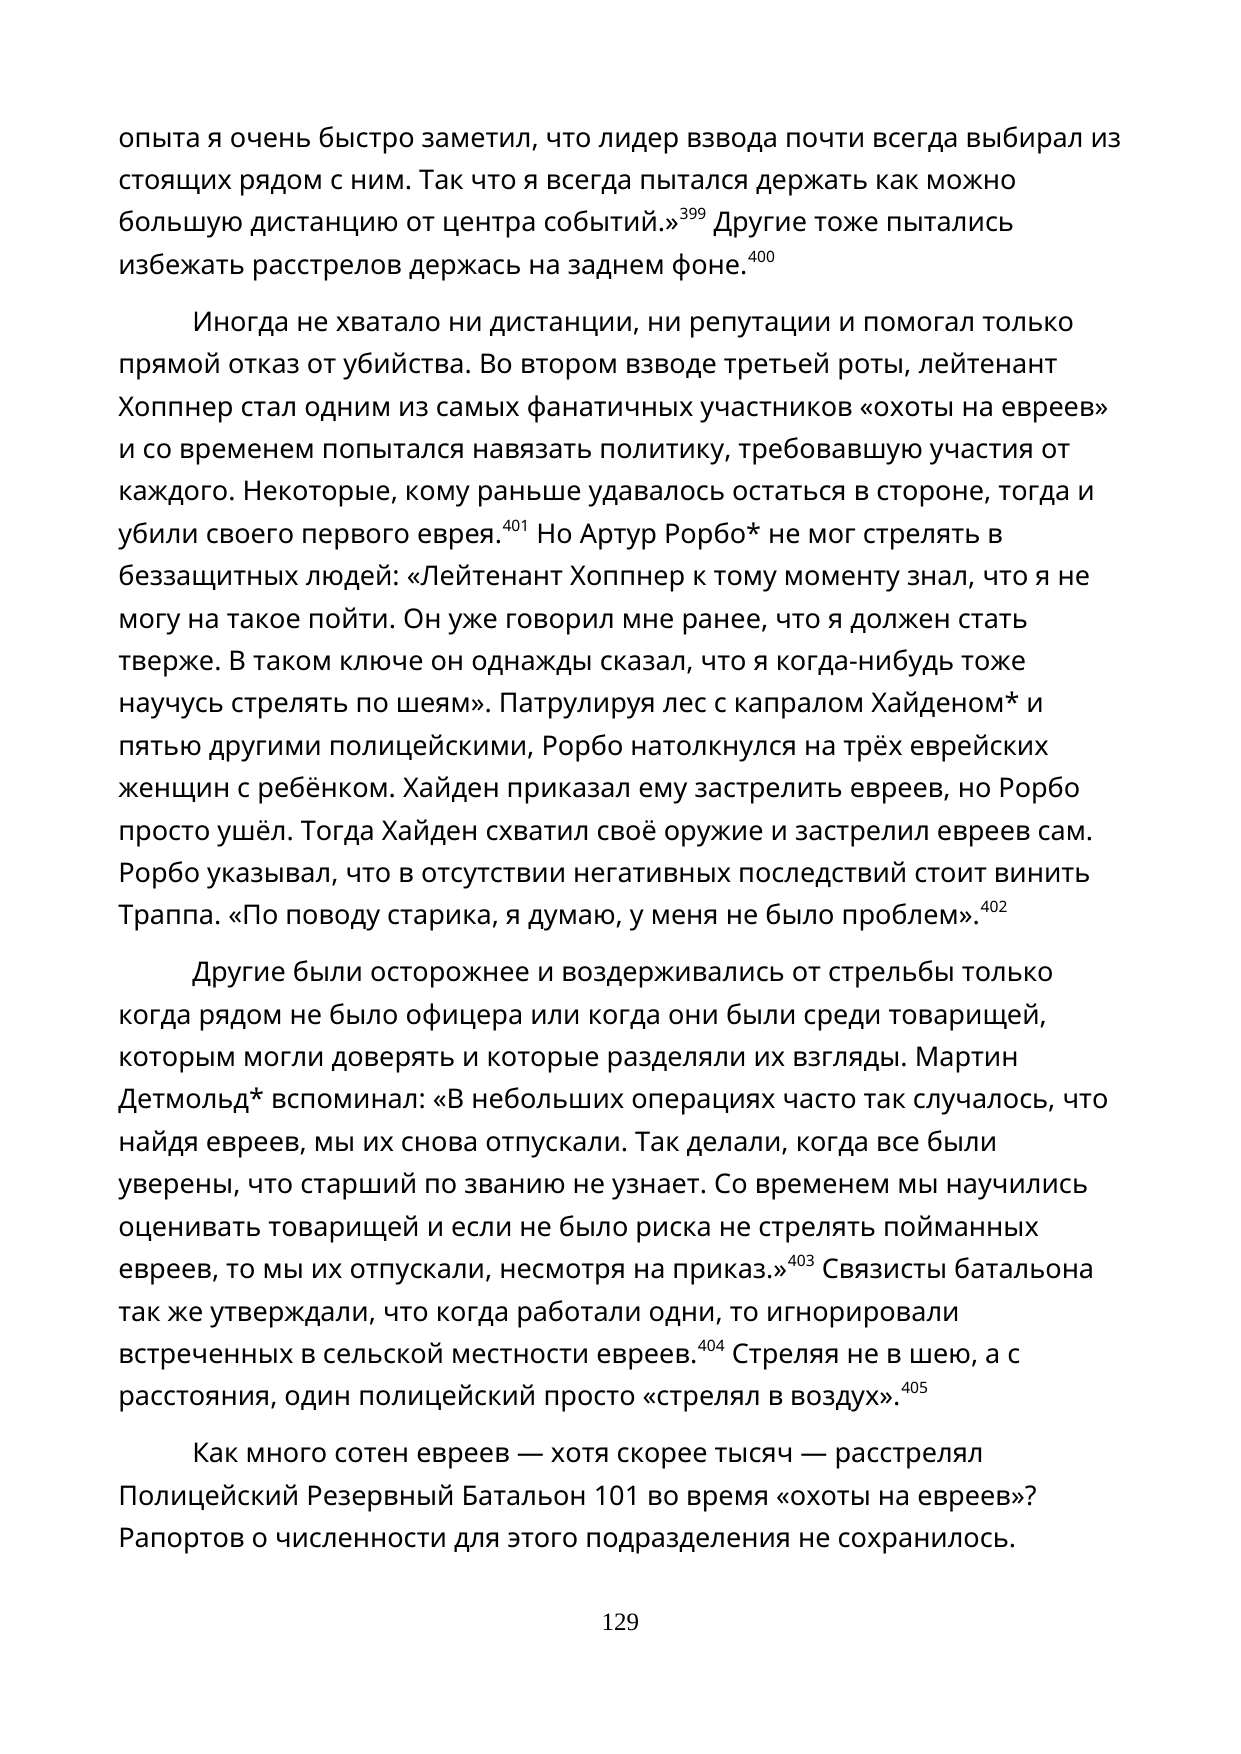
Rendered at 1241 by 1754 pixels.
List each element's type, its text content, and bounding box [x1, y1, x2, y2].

text Иногда не хватало ни дистанции, ни репутации и помогал только прямой отказ от убийства. Во втором взводе третьей роты, лейтенант Хоппнер стал одним из самых фанатичных участников «охоты на евреев» и со временем попытался навязать политику, требовавшую участия от каждого. Некоторые, кому раньше удавалось остаться в стороне, тогда и убили своего первого еврея. Но Артур Рорбо* не мог стрелять в беззащитных людей: «Лейтенант Хоппнер к тому моменту знал, что я не могу на такое пойти. Он уже говорил мне ранее, что я должен стать тверже. В таком ключе он однажды сказал, что я когда-нибудь тоже научусь стрелять по шеям». Патрулируя лес с капралом Хайденом* и пятью другими полицейскими, Рорбо натолкнулся на трёх еврейских женщин с ребёнком. Хайден приказал ему застрелить евреев, но Рорбо просто ушёл. Тогда Хайден схватил своё оружие и застрелил евреев сам. Рорбо указывал, что в отсутствии негативных последствий стоит винить Траппа. «По поводу старика, я думаю, у меня не было проблем». [118, 302, 1122, 933]
text Другие были осторожнее и воздерживались от стрельбы только когда рядом не было офицера или когда они были среди товарищей, которым могли доверять и которые разделяли их взгляды. Мартин Детмольд* вспоминал: «В небольших операциях часто так случалось, что найдя евреев, мы их снова отпускали. Так делали, когда все были уверены, что старший по званию не узнает. Со временем мы научились оценивать товарищей и если не было риска не стрелять пойманных евреев, то мы их отпускали, несмотря на приказ.» Связисты батальона так же утверждали, что когда работали одни, то игнорировали встреченных в сельской местности евреев. Стреляя не в шею, а с расстояния, один полицейский просто «стрелял в воздух». [118, 953, 1122, 1414]
text Как много сотен евреев — хотя скорее тысяч — расстрелял Полицейский Резервный Батальон 101 во время «охоты на евреев»? Рапортов о численности для этого подразделения не сохранилось. [118, 1434, 1122, 1555]
text опыта я очень быстро заметил, что лидер взвода почти всегда выбирал из стоящих рядом с ним. Так что я всегда пытался держать как можно большую дистанцию от центра событий.» Другие тоже пытались избежать расстрелов держась на заднем фоне. [118, 118, 1122, 282]
